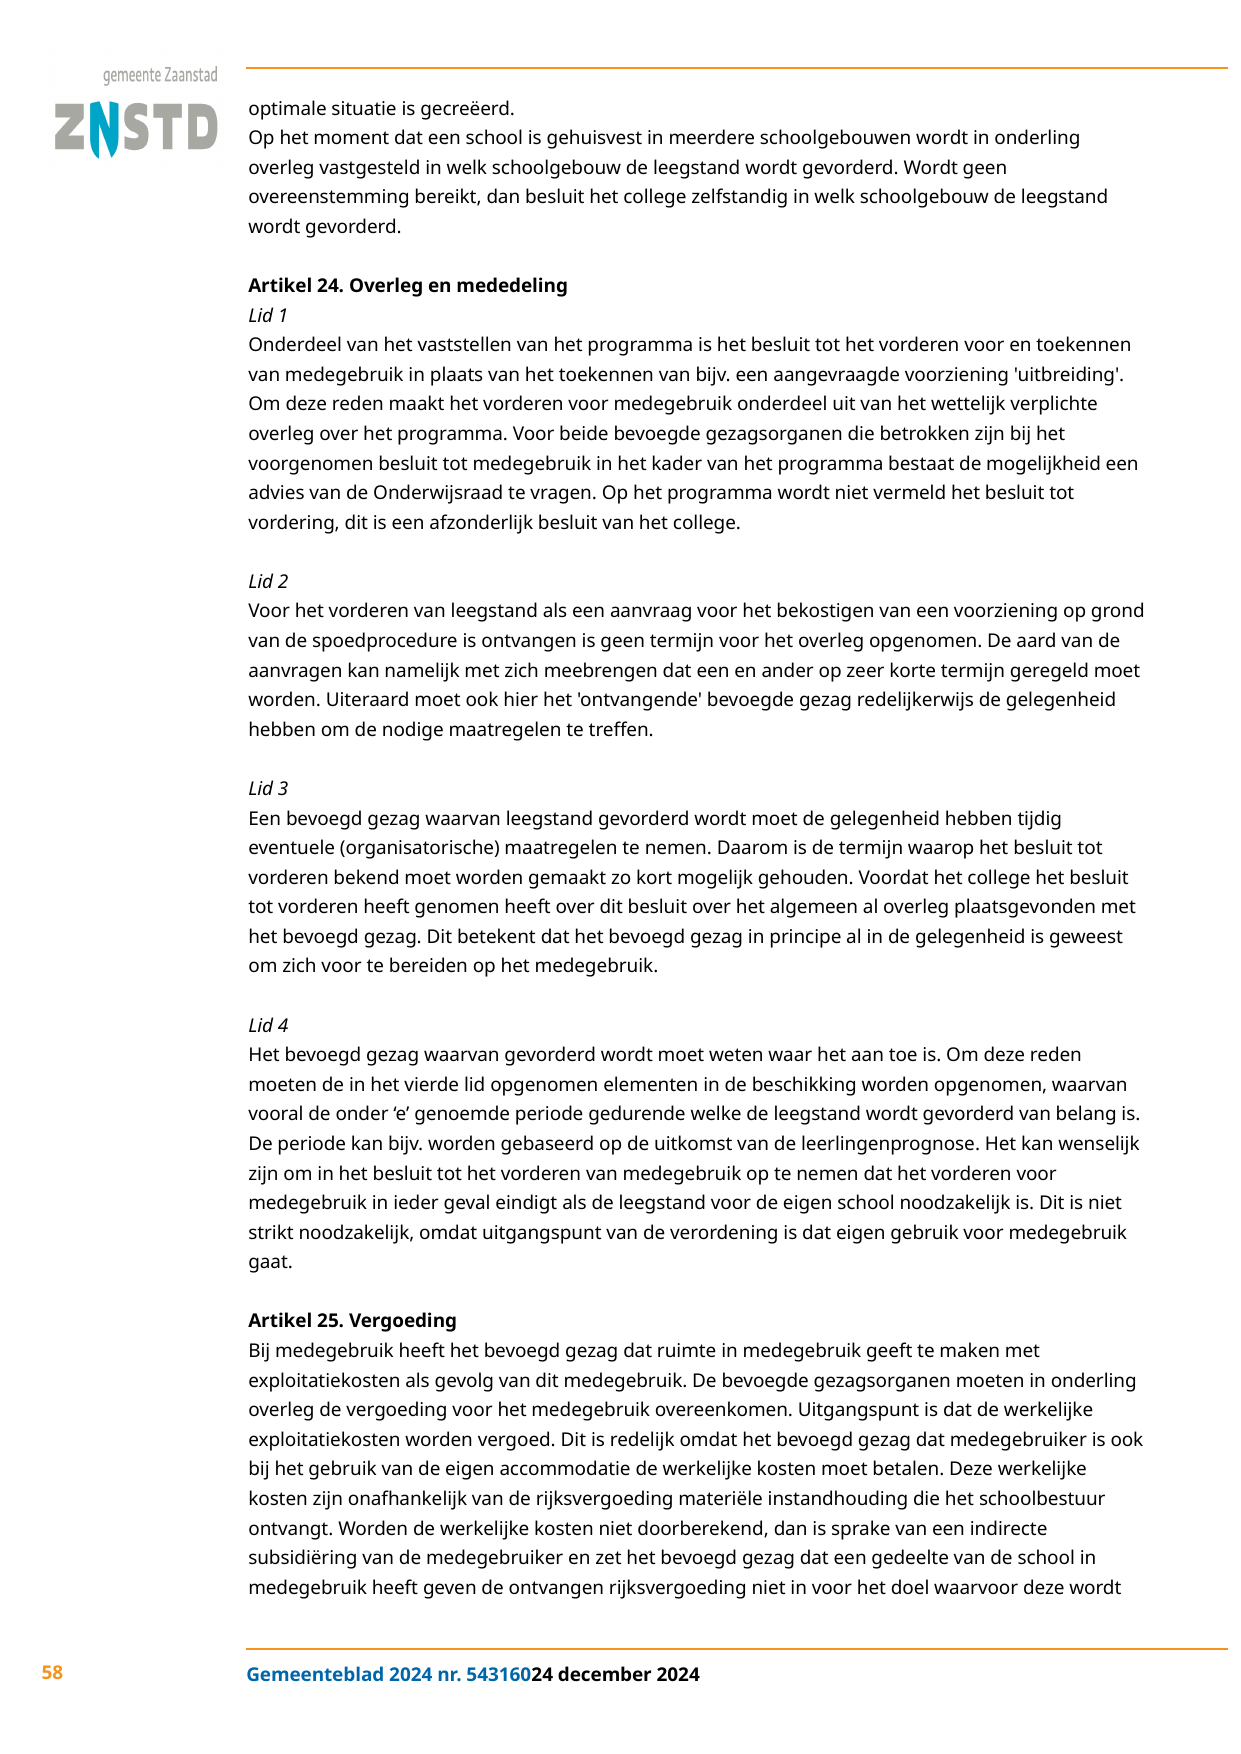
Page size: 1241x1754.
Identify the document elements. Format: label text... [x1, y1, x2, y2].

text Bij medegebruik heeft het bevoegd gezag dat ruimte in medegebruik geeft te maken met exploitatiekosten als gevolg van dit medegebruik. De bevoegde gezagsorganen moeten in onderling overleg de vergoeding voor het medegebruik overeenkomen. Uitgangspunt is dat de werkelijke exploitatiekosten worden vergoed. Dit is redelijk omdat het bevoegd gezag dat medegebruiker is ook bij het gebruik van de eigen accommodatie de werkelijke kosten moet betalen. Deze werkelijke kosten zijn onafhankelijk van de rijksvergoeding materiële instandhouding die het schoolbestuur ontvangt. Worden de werkelijke kosten niet doorberekend, dan is sprake van een indirecte subsidiëring van de medegebruiker en zet het bevoegd gezag dat een gedeelte van de school in medegebruik heeft geven de ontvangen rijksvergoeding niet in voor het doel waarvoor deze wordt [248, 1337, 1152, 1600]
text Onderdeel van het vaststellen van het programma is het besluit tot het vorderen voor en toekennen van medegebruik in plaats van het toekennen van bijv. een aangevraagde voorziening 'uitbreiding'. Om deze reden maakt het vorderen voor medegebruik onderdeel uit van het wettelijk verplichte overleg over het programma. Voor beide bevoegde gezagsorganen die betrokken zijn bij het voorgenomen besluit tot medegebruik in het kader van het programma bestaat de mogelijkheid een advies van de Onderwijsraad te vragen. Op het programma wordt niet vermeld het besluit tot vordering, dit is een afzonderlijk besluit van het college. [248, 331, 1152, 535]
text Artikel 24. Overleg en mededeling [248, 272, 1152, 298]
text Een bevoegd gezag waarvan leegstand gevorderd wordt moet de gelegenheid hebben tijdig eventuele (organisatorische) maatregelen te nemen. Daarom is de termijn waarop het besluit tot vorderen bekend moet worden gemaakt zo kort mogelijk gehouden. Voordat het college het besluit tot vorderen heeft genomen heeft over dit besluit over het algemeen al overleg plaatsgevonden met het bevoegd gezag. Dit betekent dat het bevoegd gezag in principe al in de gelegenheid is geweest om zich voor te bereiden op het medegebruik. [248, 805, 1152, 978]
text optimale situatie is gecreëerd. [248, 95, 1152, 121]
text Lid 1 [248, 302, 1152, 328]
text Voor het vorderen van leegstand als een aanvraag voor het bekostigen van een voorziening op grond van de spoedprocedure is ontvangen is geen termijn voor het overleg opgenomen. De aard van de aanvragen kan namelijk met zich meebrengen dat een en ander op zeer korte termijn geregeld moet worden. Uiteraard moet ook hier het 'ontvangende' bevoegde gezag redelijkerwijs de gelegenheid hebben om de nodige maatregelen te treffen. [248, 598, 1152, 742]
text Lid 4 [248, 1012, 1152, 1038]
picture [41, 47, 231, 172]
text Op het moment dat een school is gehuisvest in meerdere schoolgebouwen wordt in onderling overleg vastgesteld in welk schoolgebouw de leegstand wordt gevorderd. Wordt geen overeenstemming bereikt, dan besluit het college zelfstandig in welk schoolgebouw de leegstand wordt gevorderd. [248, 124, 1152, 239]
text Het bevoegd gezag waarvan gevorderd wordt moet weten waar het aan toe is. Om deze reden moeten de in het vierde lid opgenomen elementen in de beschikking worden opgenomen, waarvan vooral de onder ‘e’ genoemde periode gedurende welke de leegstand wordt gevorderd van belang is. De periode kan bijv. worden gebaseerd op de uitkomst van de leerlingenprognose. Het kan wenselijk zijn om in het besluit tot het vorderen van medegebruik op te nemen dat het vorderen voor medegebruik in ieder geval eindigt als de leegstand voor de eigen school noodzakelijk is. Dit is niet strikt noodzakelijk, omdat uitgangspunt van de verordening is dat eigen gebruik voor medegebruik gaat. [248, 1041, 1152, 1274]
text Lid 2 [248, 568, 1152, 594]
text Lid 3 [248, 775, 1152, 801]
text Artikel 25. Vergoeding [248, 1308, 1152, 1333]
